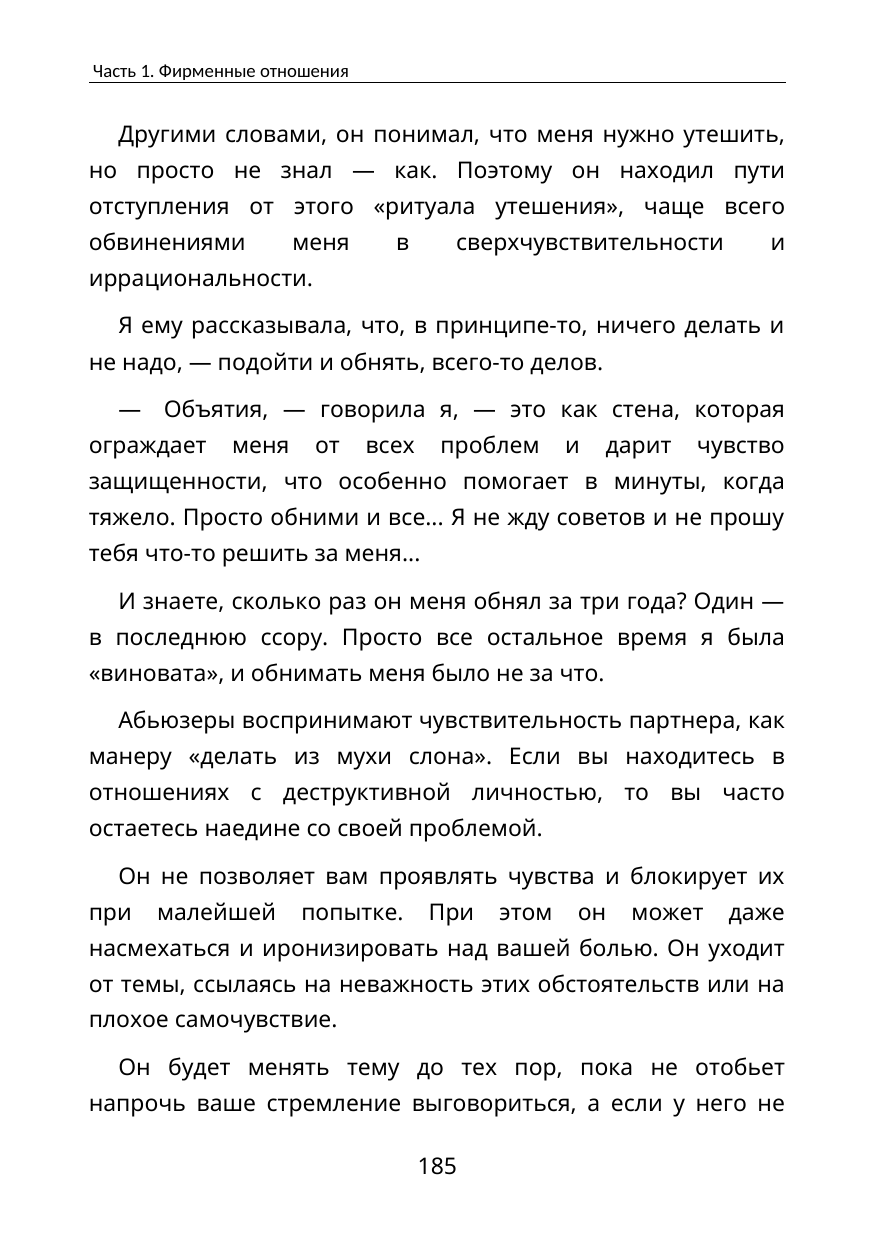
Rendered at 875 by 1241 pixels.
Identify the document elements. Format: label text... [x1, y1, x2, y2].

text Абьюзеры воспринимают чувствительность партнера, как манеру «делать из мухи слона». Если вы находитесь в отношениях с деструктивной личностью, то вы часто остаетесь наедине со своей проблемой. [88, 704, 786, 843]
text И знаете, сколько раз он меня обнял за три года? Один — в последнюю ссору. Просто все остальное время я была «виновата», и обнимать меня было не за что. [88, 584, 786, 688]
text Он будет менять тему до тех пор, пока не отобьет напрочь ваше стремление выговориться, а если у него не [88, 1051, 786, 1118]
text Он не позволяет вам проявлять чувства и блокирует их при малейшей попытке. При этом он может даже насмехаться и иронизировать над вашей болью. Он уходит от темы, ссылаясь на неважность этих обстоятельств или на плохое самочувствие. [88, 860, 786, 1035]
list Объятия, — говорила я, — это как стена, которая ограждает меня от всех проблем и дарит чувство защищенности, что особенно помогает в минуты, когда тяжело. Просто обними и все... Я не жду советов и не прошу тебя что-то решить за меня... [88, 393, 786, 568]
text Другими словами, он понимал, что меня нужно утешить, но просто не знал — как. Поэтому он находил пути отступления от этого «ритуала утешения», чаще всего обвинениями меня в сверхчувствительности и иррациональности. [88, 118, 786, 293]
text Я ему рассказывала, что, в принципе-то, ничего делать и не надо, — подойти и обнять, всего-то делов. [88, 309, 786, 377]
